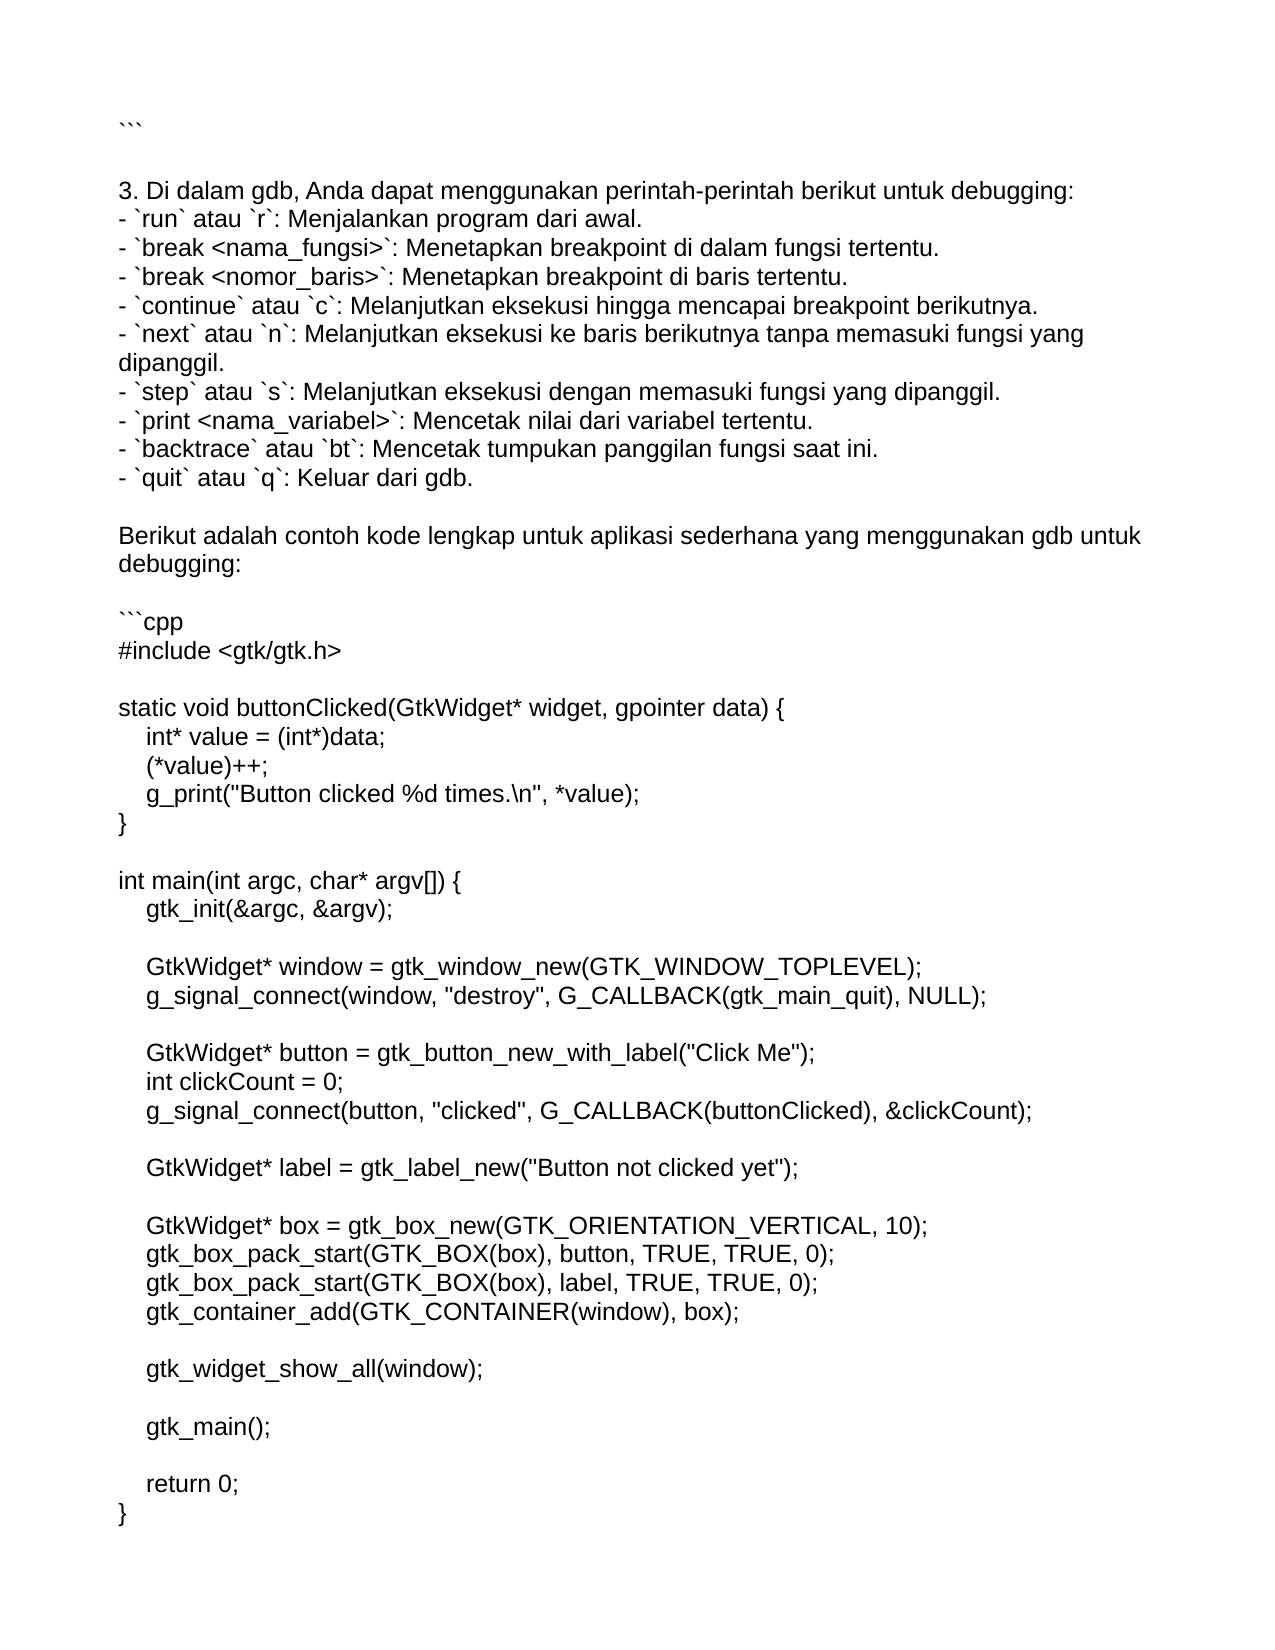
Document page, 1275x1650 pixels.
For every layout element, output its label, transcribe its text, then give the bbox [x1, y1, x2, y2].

text #include <gtk/gtk.h> [118, 636, 1157, 664]
text gtk_widget_show_all(window); [118, 1354, 1157, 1383]
text ```cpp [118, 607, 1157, 636]
text gtk_box_pack_start(GTK_BOX(box), label, TRUE, TRUE, 0); [118, 1268, 1157, 1297]
text - `print <nama_variabel>`: Mencetak nilai dari variabel tertentu. [118, 406, 1157, 434]
text GtkWidget* window = gtk_window_new(GTK_WINDOW_TOPLEVEL); [118, 952, 1157, 981]
text GtkWidget* button = gtk_button_new_with_label("Click Me"); [118, 1038, 1157, 1067]
text Berikut adalah contoh kode lengkap untuk aplikasi sederhana yang menggunakan gdb untuk debugging: [118, 521, 1157, 578]
text int clickCount = 0; [118, 1067, 1157, 1096]
text gtk_container_add(GTK_CONTAINER(window), box); [118, 1297, 1157, 1326]
text g_signal_connect(window, "destroy", G_CALLBACK(gtk_main_quit), NULL); [118, 981, 1157, 1009]
text (*value)++; [118, 751, 1157, 779]
text - `run` atau `r`: Menjalankan program dari awal. [118, 204, 1157, 233]
text int main(int argc, char* argv[]) { [118, 866, 1157, 894]
text } [118, 808, 1157, 837]
text static void buttonClicked(GtkWidget* widget, gpointer data) { [118, 693, 1157, 722]
text 3. Di dalam gdb, Anda dapat menggunakan perintah-perintah berikut untuk debugging: [118, 176, 1157, 204]
text - `backtrace` atau `bt`: Mencetak tumpukan panggilan fungsi saat ini. [118, 434, 1157, 463]
text int* value = (int*)data; [118, 722, 1157, 751]
text GtkWidget* box = gtk_box_new(GTK_ORIENTATION_VERTICAL, 10); [118, 1211, 1157, 1239]
text ``` [118, 118, 1157, 147]
text - `next` atau `n`: Melanjutkan eksekusi ke baris berikutnya tanpa memasuki fungsi yang dipanggil. [118, 319, 1157, 377]
text - `break <nama_fungsi>`: Menetapkan breakpoint di dalam fungsi tertentu. [118, 233, 1157, 262]
text return 0; [118, 1469, 1157, 1498]
text g_print("Button clicked %d times.\n", *value); [118, 779, 1157, 808]
text - `quit` atau `q`: Keluar dari gdb. [118, 463, 1157, 492]
text gtk_init(&argc, &argv); [118, 894, 1157, 923]
text - `continue` atau `c`: Melanjutkan eksekusi hingga mencapai breakpoint berikutnya. [118, 291, 1157, 319]
text g_signal_connect(button, "clicked", G_CALLBACK(buttonClicked), &clickCount); [118, 1096, 1157, 1124]
text GtkWidget* label = gtk_label_new("Button not clicked yet"); [118, 1153, 1157, 1182]
text gtk_main(); [118, 1412, 1157, 1441]
text - `break <nomor_baris>`: Menetapkan breakpoint di baris tertentu. [118, 262, 1157, 291]
text - `step` atau `s`: Melanjutkan eksekusi dengan memasuki fungsi yang dipanggil. [118, 377, 1157, 406]
text } [118, 1498, 1157, 1527]
text gtk_box_pack_start(GTK_BOX(box), button, TRUE, TRUE, 0); [118, 1239, 1157, 1268]
